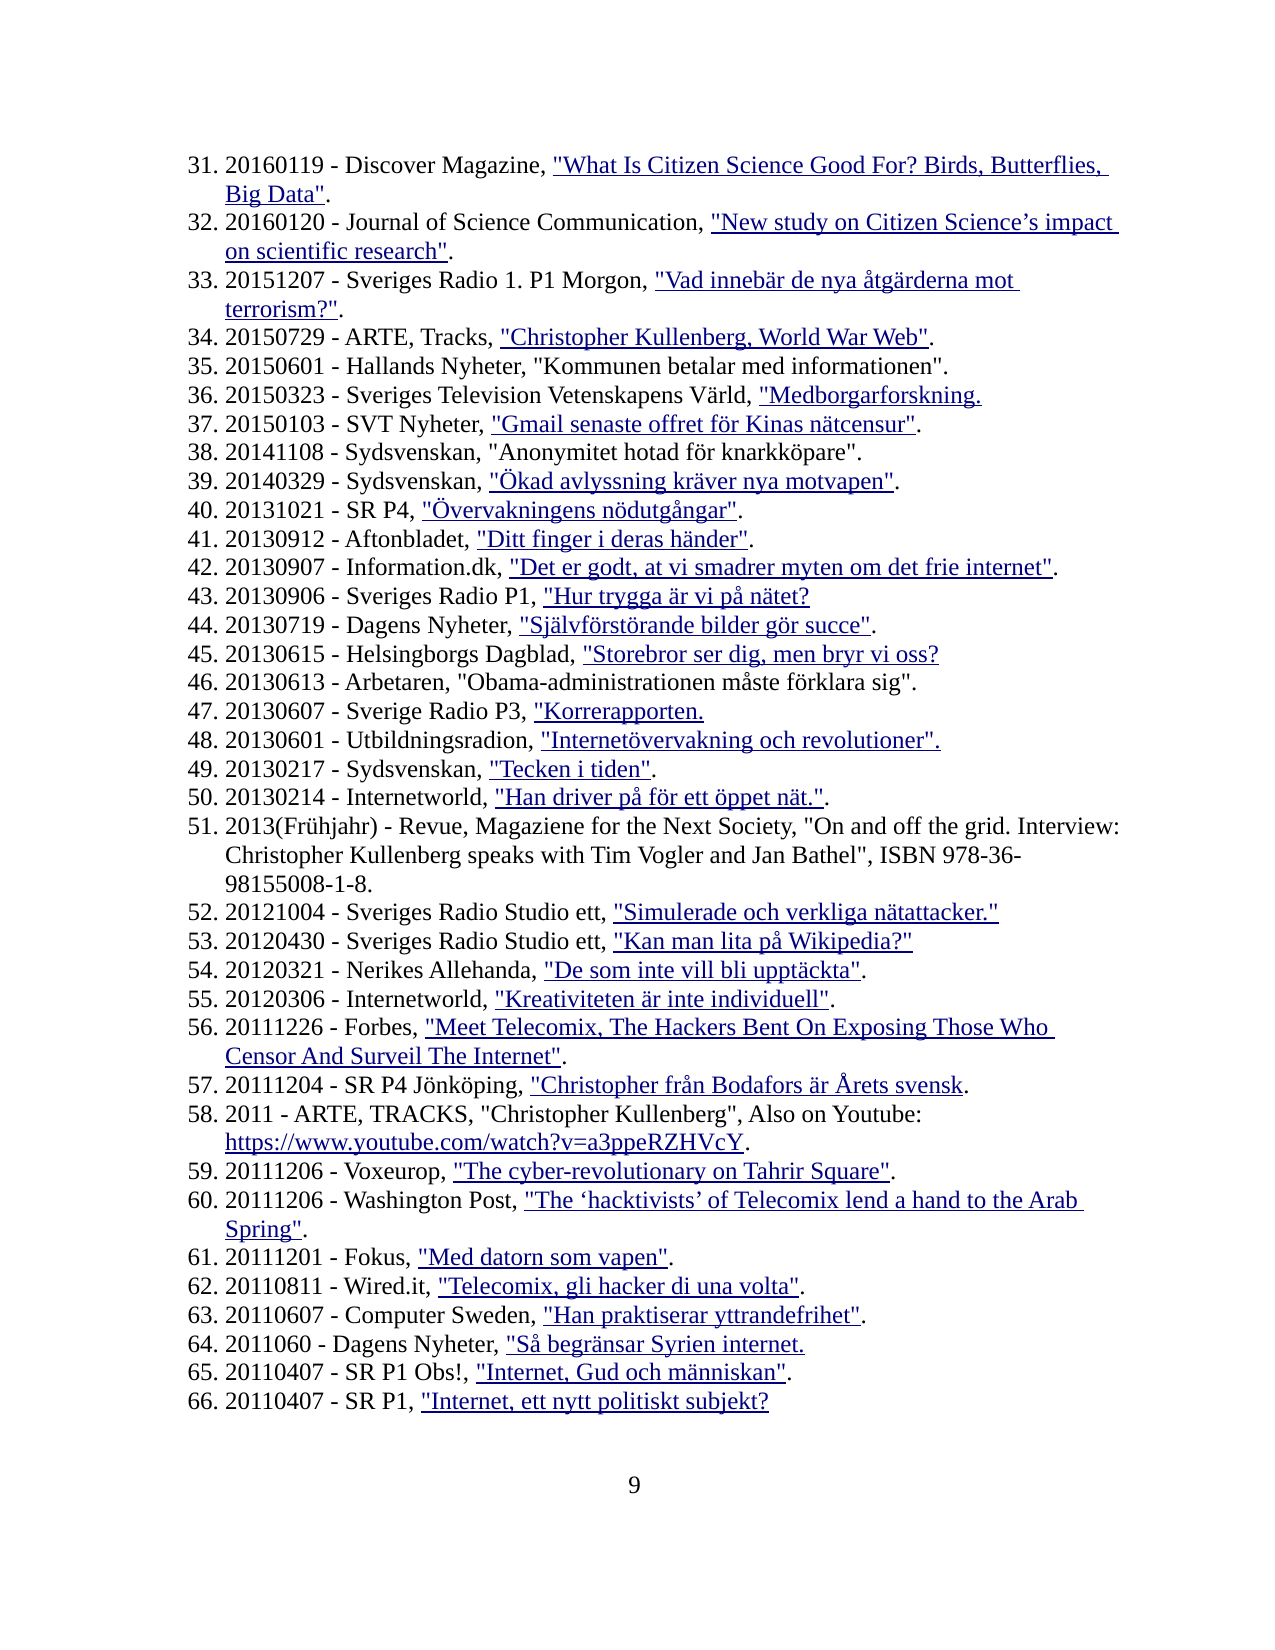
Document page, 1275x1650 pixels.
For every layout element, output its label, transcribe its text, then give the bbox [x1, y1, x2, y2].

list 20130607 - Sverige Radio P3, "Korrerapporten. [187, 696, 1125, 725]
list 20111201 - Fokus, "Med datorn som vapen". [187, 1242, 1125, 1271]
list 2011 - ARTE, TRACKS, "Christopher Kullenberg", Also on Youtube: https://www.youtube.com/watch?v=a3ppeRZHVcY. [187, 1099, 1125, 1156]
list 20120430 - Sveriges Radio Studio ett, "Kan man lita på Wikipedia?" [187, 926, 1125, 955]
list 20110811 - Wired.it, "Telecomix, gli hacker di una volta". [187, 1271, 1125, 1300]
list 20130601 - Utbildningsradion, "Internetövervakning och revolutioner". [187, 725, 1125, 754]
list 20130214 - Internetworld, "Han driver på för ett öppet nät.". [187, 782, 1125, 811]
list 20131021 - SR P4, "Övervakningens nödutgångar". [187, 495, 1125, 524]
list 20151207 - Sveriges Radio 1. P1 Morgon, "Vad innebär de nya åtgärderna mot terrorism?". [187, 265, 1125, 322]
list 20130613 - Arbetaren, "Obama-administrationen måste förklara sig". [187, 667, 1125, 696]
list 2011060 - Dagens Nyheter, "Så begränsar Syrien internet. [187, 1329, 1125, 1357]
list 20111204 - SR P4 Jönköping, "Christopher från Bodafors är Årets svensk. [187, 1070, 1125, 1099]
list 20120321 - Nerikes Allehanda, "De som inte vill bli upptäckta". [187, 955, 1125, 984]
list 20130907 - Information.dk, "Det er godt, at vi smadrer myten om det frie internet". [187, 552, 1125, 581]
list 20130615 - Helsingborgs Dagblad, "Storebror ser dig, men bryr vi oss? [187, 639, 1125, 667]
list 20150729 - ARTE, Tracks, "Christopher Kullenberg, World War Web". [187, 322, 1125, 351]
list 20150601 - Hallands Nyheter, "Kommunen betalar med informationen". [187, 351, 1125, 380]
list 20160119 - Discover Magazine, "What Is Citizen Science Good For? Birds, Butterflies, Big Data". [187, 150, 1125, 207]
list 20140329 - Sydsvenskan, "Ökad avlyssning kräver nya motvapen". [187, 466, 1125, 495]
list 20150323 - Sveriges Television Vetenskapens Värld, "Medborgarforskning. [187, 380, 1125, 409]
list 20130217 - Sydsvenskan, "Tecken i tiden". [187, 754, 1125, 782]
list 20130906 - Sveriges Radio P1, "Hur trygga är vi på nätet? [187, 581, 1125, 610]
list 20130719 - Dagens Nyheter, "Självförstörande bilder gör succe". [187, 610, 1125, 639]
list 20111206 - Voxeurop, "The cyber-revolutionary on Tahrir Square". [187, 1156, 1125, 1185]
list 20120306 - Internetworld, "Kreativiteten är inte individuell". [187, 984, 1125, 1012]
list 20130912 - Aftonbladet, "Ditt finger i deras händer". [187, 524, 1125, 552]
list 20111206 - Washington Post, "The ‘hacktivists’ of Telecomix lend a hand to the Arab Spring". [187, 1185, 1125, 1242]
list 20160120 - Journal of Science Communication, "New study on Citizen Science’s impact on scientific research". [187, 207, 1125, 265]
list 20121004 - Sveriges Radio Studio ett, "Simulerade och verkliga nätattacker." [187, 897, 1125, 926]
list 20111226 - Forbes, "Meet Telecomix, The Hackers Bent On Exposing Those Who Censor And Surveil The Internet". [187, 1012, 1125, 1070]
list 20150103 - SVT Nyheter, "Gmail senaste offret för Kinas nätcensur". [187, 409, 1125, 437]
list 20110407 - SR P1 Obs!, "Internet, Gud och människan". [187, 1357, 1125, 1386]
list 20110607 - Computer Sweden, "Han praktiserar yttrandefrihet". [187, 1300, 1125, 1329]
list 20110407 - SR P1, "Internet, ett nytt politiskt subjekt? [187, 1386, 1125, 1415]
list 2013(Frühjahr) - Revue, Magaziene for the Next Society, "On and off the grid. Interview: Christopher Kullenberg speaks with Tim Vogler and Jan Bathel", ISBN 978-36-98155008-1-8. [187, 811, 1125, 897]
list 20141108 - Sydsvenskan, "Anonymitet hotad för knarkköpare". [187, 437, 1125, 466]
